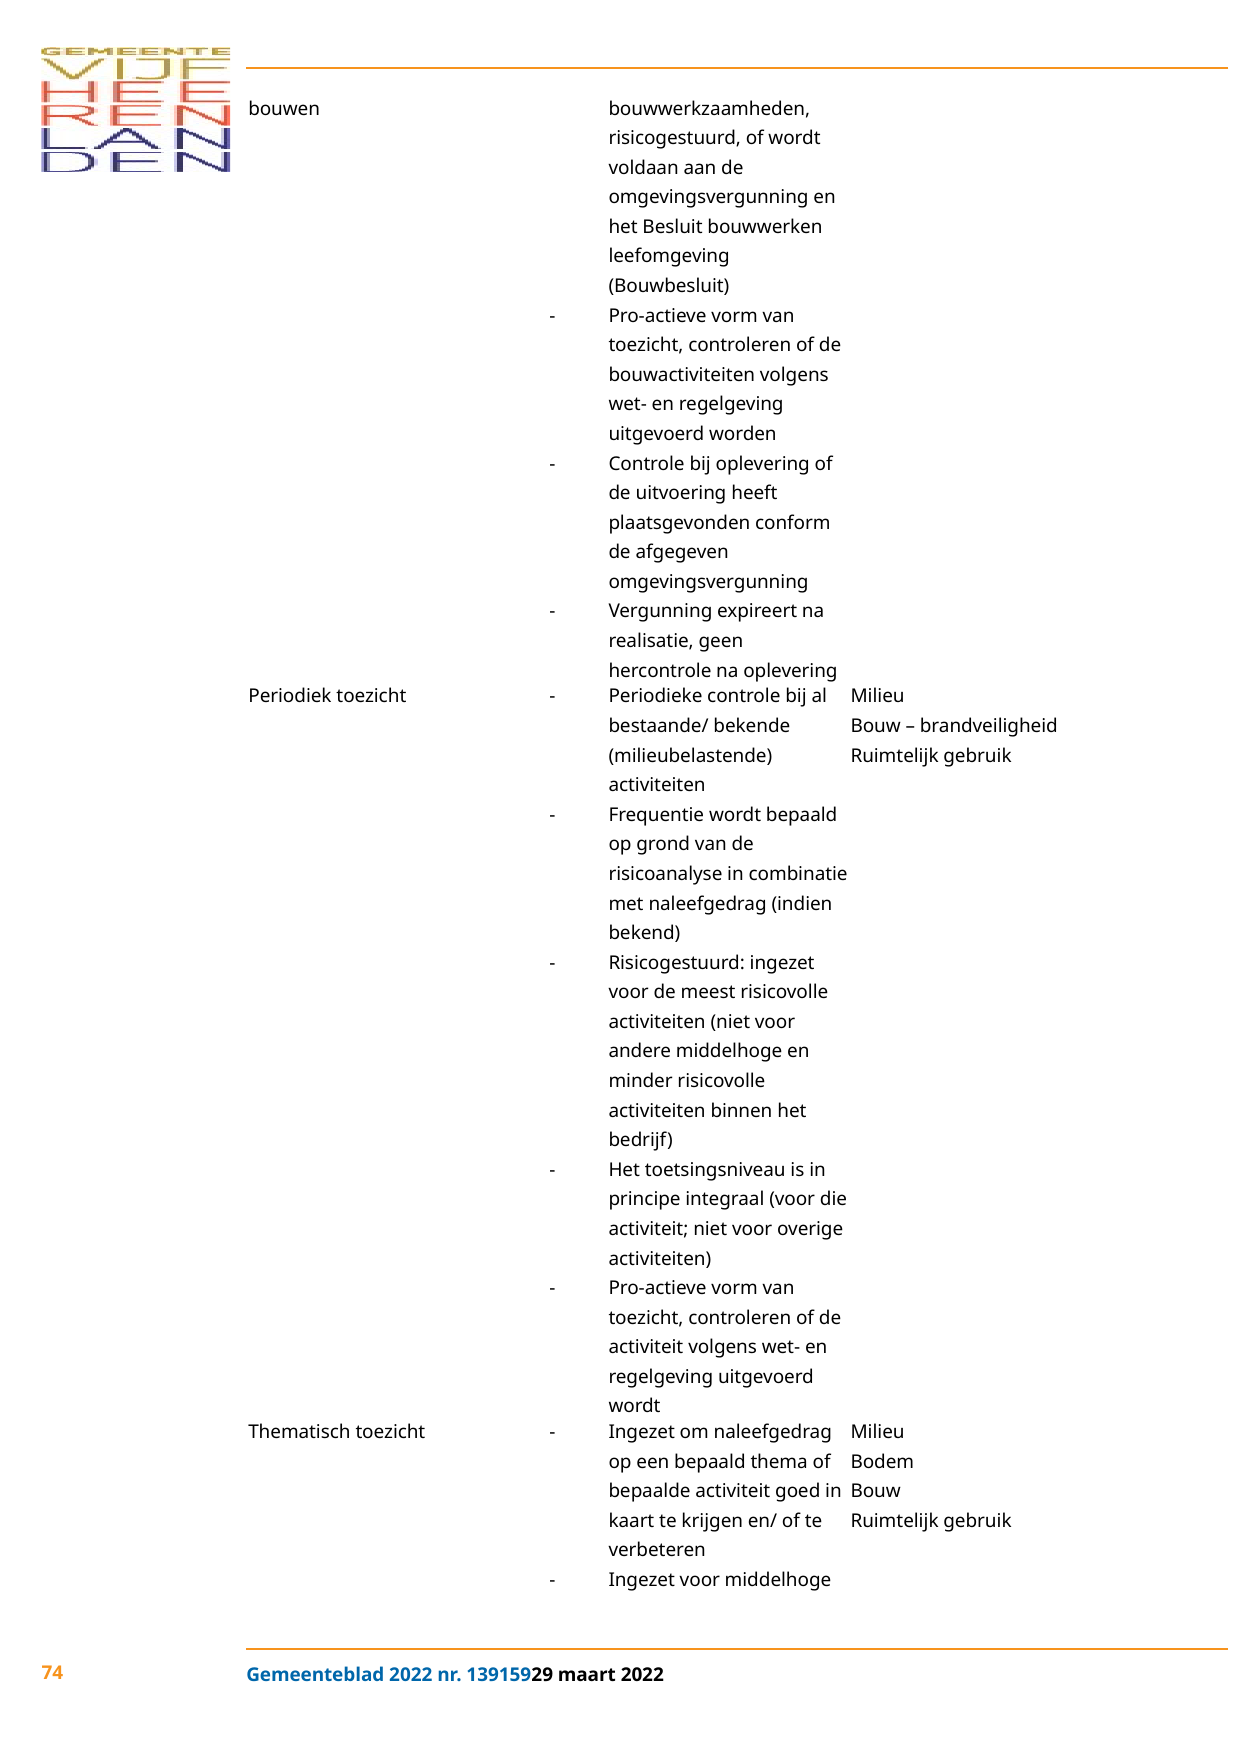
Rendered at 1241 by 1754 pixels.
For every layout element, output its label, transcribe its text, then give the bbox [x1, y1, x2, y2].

table_cell Milieu Bodem Bouw Ruimtelijk gebruik [850, 1418, 1152, 1592]
table_cell bouwwerkzaamheden, risicogestuurd, of wordt voldaan aan de omgevingsvergunning en het Besluit bouwwerken leefomgeving (Bouwbesluit) Pro-actieve vorm van toezicht, controleren of de bouwactiviteiten volgens wet- en regelgeving uitgevoerd worden Controle bij oplevering of de uitvoering heeft plaatsgevonden conform de afgegeven omgevingsvergunning Vergunning expireert na realisatie, geen hercontrole na oplevering [549, 95, 850, 683]
table_cell bouwen [248, 95, 549, 683]
table_cell Ingezet om naleefgedrag op een bepaald thema of bepaalde activiteit goed in kaart te krijgen en/ of te verbeteren Ingezet voor middelhoge [549, 1418, 850, 1592]
table_cell Periodieke controle bij al bestaande/ bekende (milieubelastende) activiteiten Frequentie wordt bepaald op grond van de risicoanalyse in combinatie met naleefgedrag (indien bekend) Risicogestuurd: ingezet voor de meest risicovolle activiteiten (niet voor andere middelhoge en minder risicovolle activiteiten binnen het bedrijf) Het toetsingsniveau is in principe integraal (voor die activiteit; niet voor overige activiteiten) Pro-actieve vorm van toezicht, controleren of de activiteit volgens wet- en regelgeving uitgevoerd wordt [549, 683, 850, 1418]
table_cell Periodiek toezicht [248, 683, 549, 1418]
table_cell Milieu Bouw – brandveiligheid Ruimtelijk gebruik [850, 683, 1152, 1418]
table_cell [850, 95, 1152, 683]
table_cell Thematisch toezicht [248, 1418, 549, 1592]
picture [41, 47, 231, 172]
